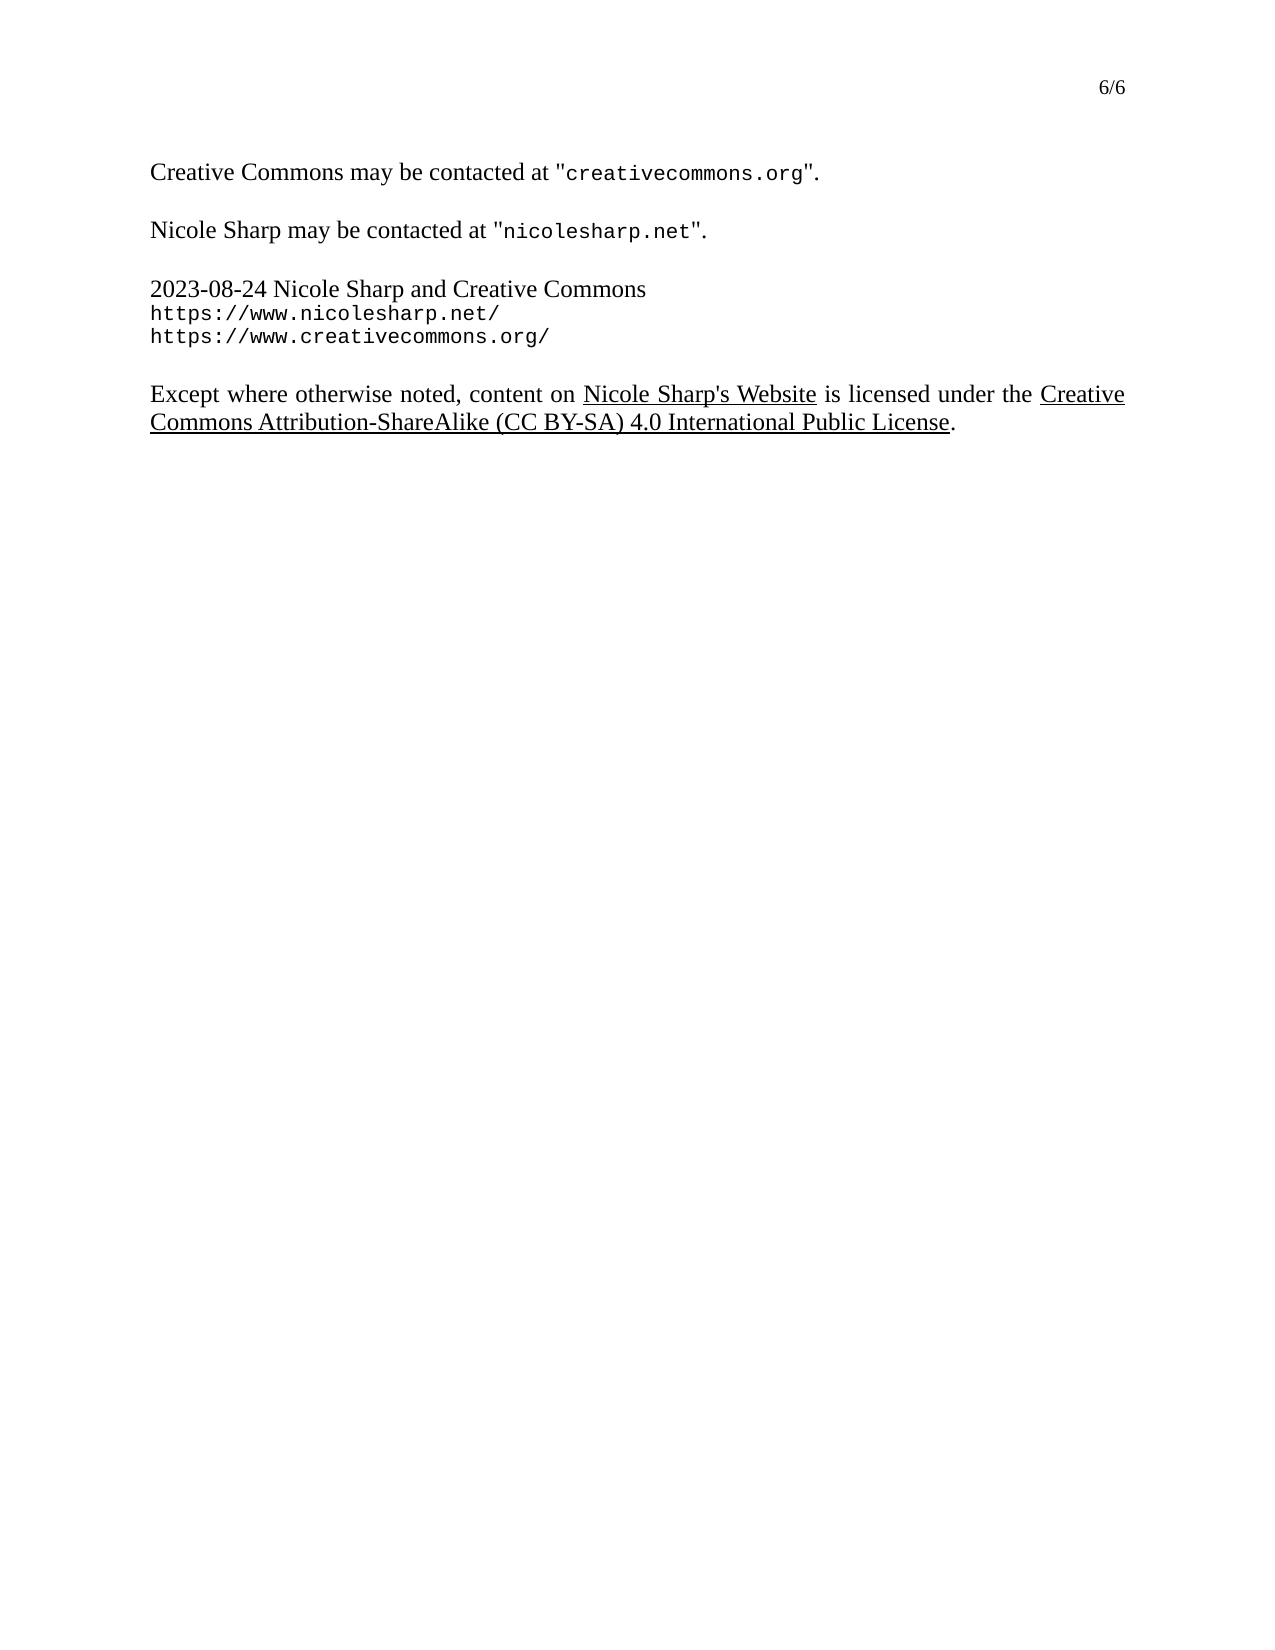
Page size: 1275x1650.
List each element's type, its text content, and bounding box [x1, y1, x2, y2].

text https://www.creativecommons.org/ [150, 326, 1125, 350]
text https://www.nicolesharp.net/ [150, 303, 1125, 326]
text Nicole Sharp may be contacted at "nicolesharp.net". [150, 187, 1125, 245]
text Creative Commons may be contacted at "creativecommons.org". [150, 128, 1125, 187]
text Except where otherwise noted, content on Nicole Sharp's Website is licensed under the Creative Commons Attribution-ShareAlike (CC BY-SA) 4.0 International Public License. [150, 350, 1125, 436]
text 2023-08-24 Nicole Sharp and Creative Commons [150, 245, 1125, 303]
